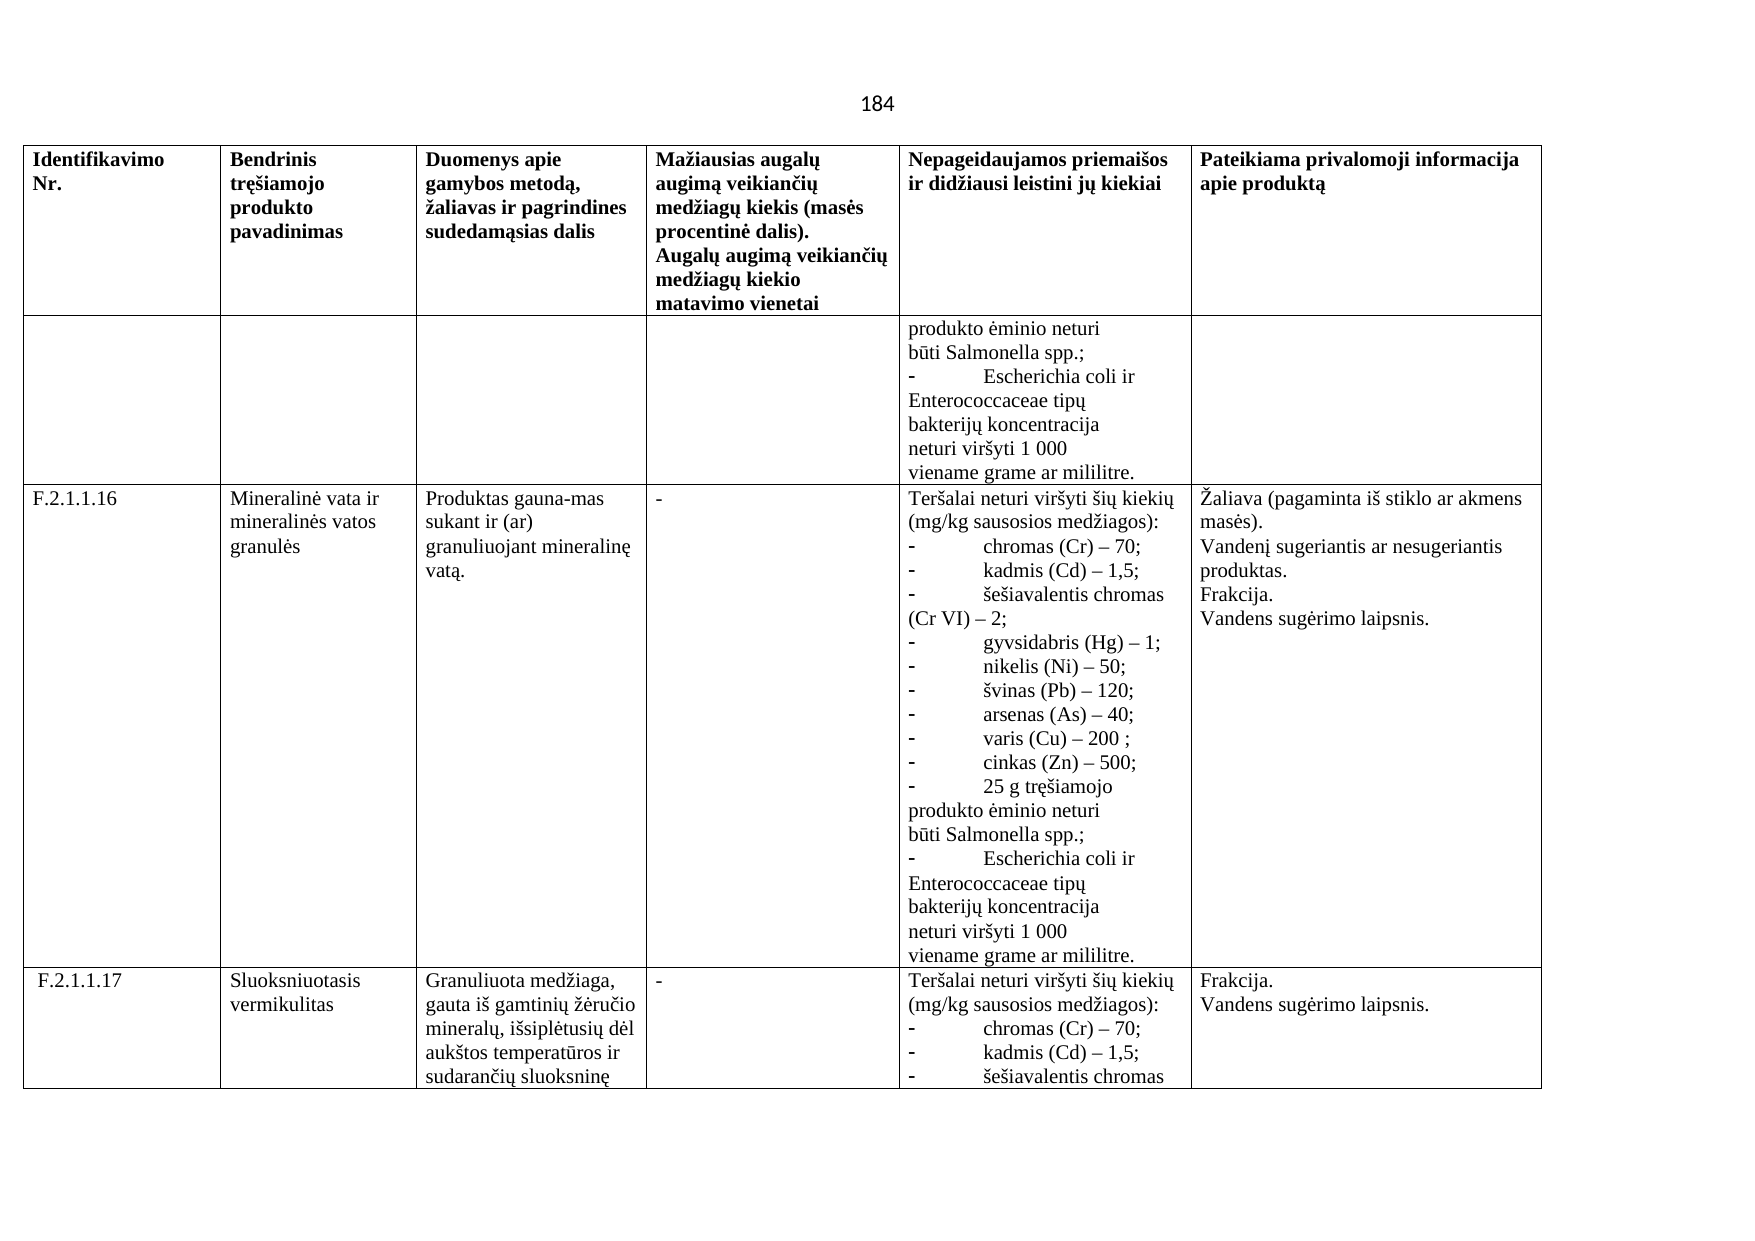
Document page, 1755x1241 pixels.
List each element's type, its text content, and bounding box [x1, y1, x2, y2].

table_cell Produktas gauna-mas sukant ir (ar) granuliuojant mineralinę vatą. [417, 485, 646, 967]
table_cell F.2.1.1.16 [24, 485, 220, 967]
table_cell - [647, 316, 899, 484]
table_cell Granuliuota medžiaga, gauta iš gamtinių žėručio mineralų, išsiplėtusių dėl aukštos temperatūros ir sudarančių sluoksninę [417, 968, 646, 1088]
table_header Bendrinis tręšiamojo produkto pavadinimas [221, 146, 416, 315]
table_cell [221, 316, 416, 484]
table_cell - [647, 485, 899, 967]
table_header Duomenys apie gamybos metodą, žaliavas ir pagrindines sudedamąsias dalis [417, 146, 646, 315]
table_cell Frakcija. Vandens sugėrimo laipsnis. [1192, 968, 1541, 1088]
table_cell [417, 316, 646, 484]
table_cell Žaliava (pagaminta iš stiklo ar akmens masės). Vandenį sugeriantis ar nesugeriantis produktas. Frakcija. Vandens sugėrimo laipsnis. [1192, 485, 1541, 967]
table_cell Teršalai neturi viršyti šių kiekių (mg/kg sausosios medžiagos):  chromas (Cr) – 70;  kadmis (Cd) – 1,5;  šešiavalentis chromas (Cr VI) – 2;  gyvsidabris (Hg) – 1;  nikelis (Ni) – 50;  švinas (Pb) – 120;  arsenas (As) – 40;  varis (Cu) – 200 ;  cinkas (Zn) – 500;  25 g tręšiamojo produkto ėminio neturi būti Salmonella spp.;  Escherichia coli ir Enterococcaceae tipų bakterijų koncentracija neturi viršyti 1 000 viename grame ar mililitre. [900, 485, 1191, 967]
table_cell produkto ėminio neturi būti Salmonella spp.;  Escherichia coli ir Enterococcaceae tipų bakterijų koncentracija neturi viršyti 1 000 viename grame ar mililitre. [900, 316, 1191, 484]
table_cell Sluoksniuotasis vermikulitas [221, 968, 416, 1088]
table_cell F.2.1.1.17 [24, 968, 220, 1088]
table_header Identifikavimo Nr. [24, 146, 220, 315]
table_header Mažiausias augalų augimą veikiančių medžiagų kiekis (masės procentinė dalis). Augalų augimą veikiančių medžiagų kiekio matavimo vienetai [647, 146, 899, 315]
table_header Pateikiama privalomoji informacija apie produktą [1192, 146, 1541, 315]
table_header Nepageidaujamos priemaišos ir didžiausi leistini jų kiekiai [900, 146, 1191, 315]
table_cell [1192, 316, 1541, 484]
table_cell Teršalai neturi viršyti šių kiekių (mg/kg sausosios medžiagos):  chromas (Cr) – 70;  kadmis (Cd) – 1,5;  šešiavalentis chromas [900, 968, 1191, 1088]
table_cell [24, 316, 220, 484]
table_cell - [647, 968, 899, 1088]
table_cell Mineralinė vata ir mineralinės vatos granulės [221, 485, 416, 967]
